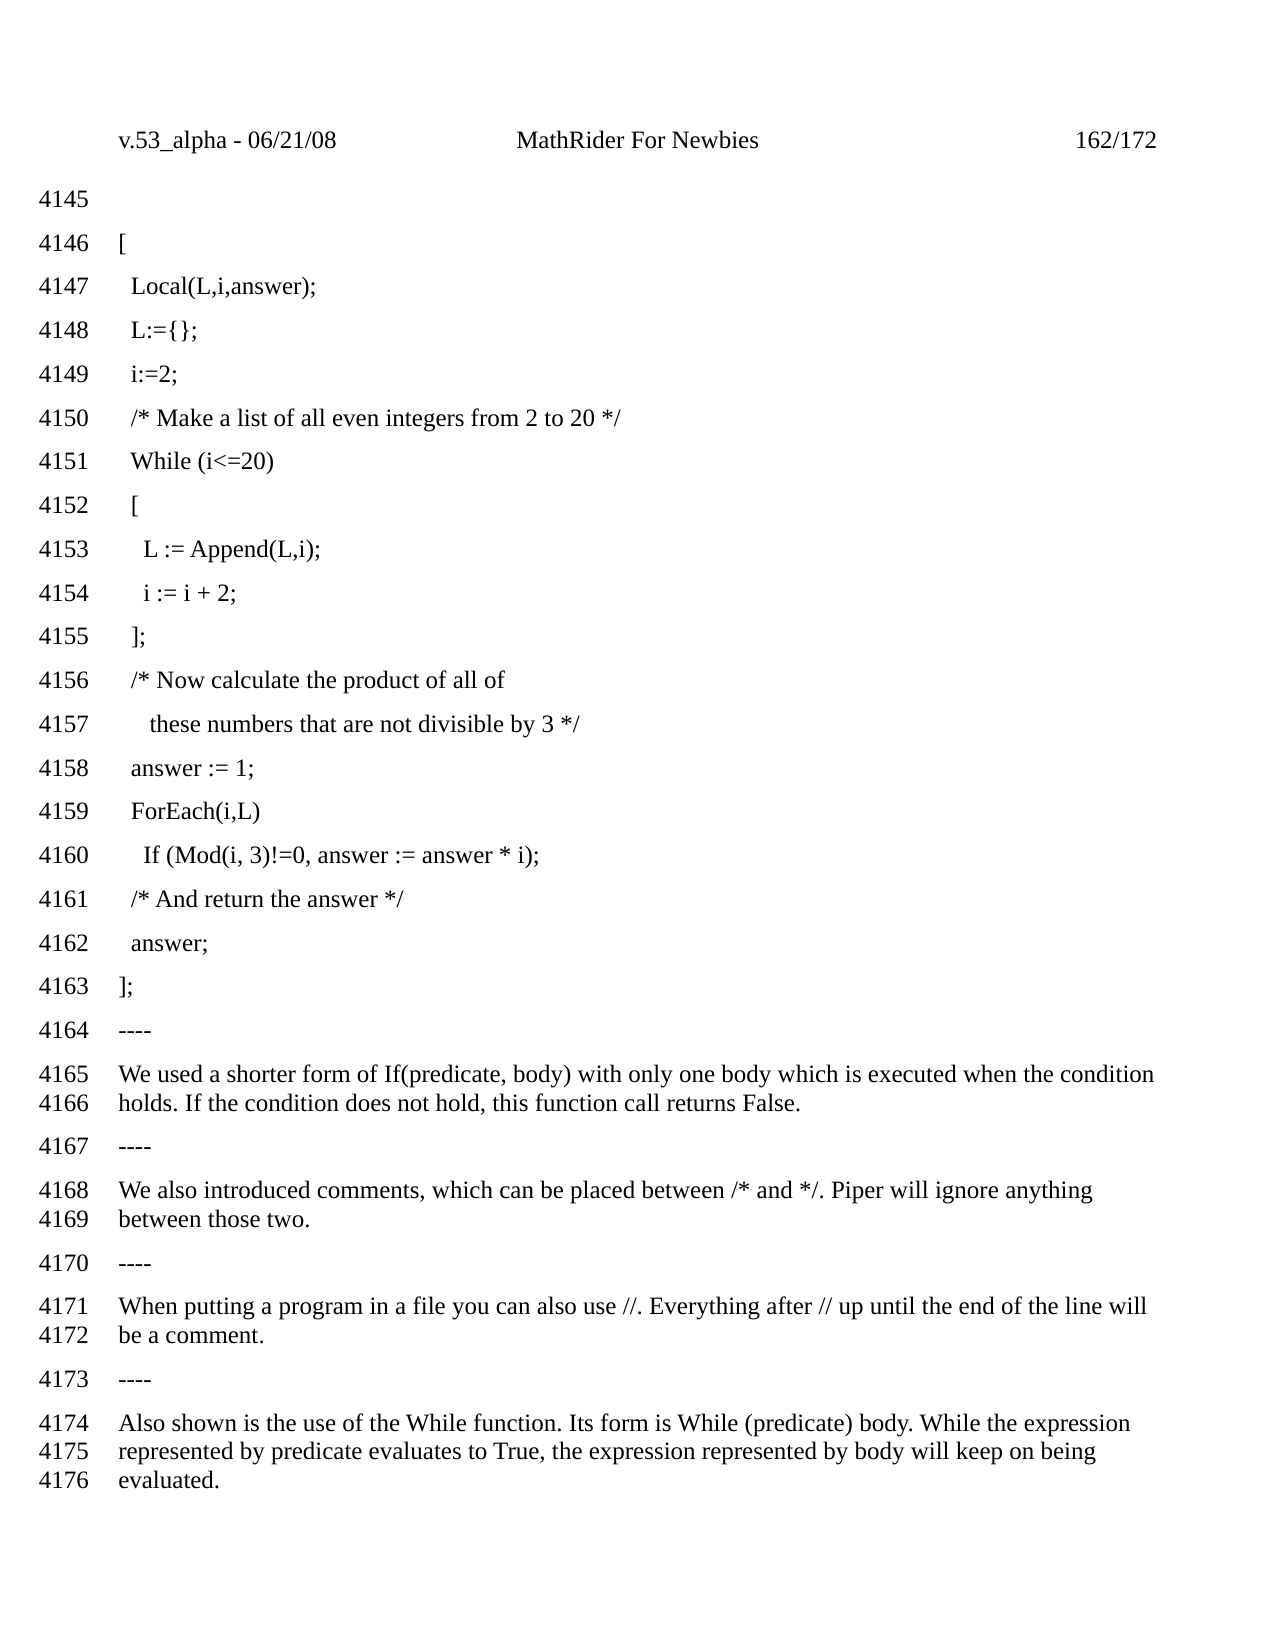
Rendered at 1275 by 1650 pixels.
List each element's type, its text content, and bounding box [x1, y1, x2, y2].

text ---- [118, 1131, 1157, 1160]
text We used a shorter form of If(predicate, body) with only one body which is executed when the condition holds. If the condition does not hold, this function call returns False. [118, 1059, 1157, 1116]
text We also introduced comments, which can be placed between /* and */. Piper will ignore anything between those two. [118, 1175, 1157, 1233]
text i:=2; [118, 359, 1157, 388]
text [ [118, 490, 1157, 519]
text ---- [118, 1364, 1157, 1393]
text Local(L,i,answer); [118, 271, 1157, 300]
text answer := 1; [118, 753, 1157, 781]
text /* And return the answer */ [118, 884, 1157, 913]
text i := i + 2; [118, 578, 1157, 606]
text ForEach(i,L) [118, 796, 1157, 825]
text L:={}; [118, 315, 1157, 344]
text When putting a program in a file you can also use //. Everything after // up until the end of the line will be a comment. [118, 1291, 1157, 1349]
text If (Mod(i, 3)!=0, answer := answer * i); [118, 840, 1157, 869]
text [ [118, 228, 1157, 256]
text these numbers that are not divisible by 3 */ [118, 709, 1157, 738]
text /* Make a list of all even integers from 2 to 20 */ [118, 403, 1157, 431]
text ]; [118, 971, 1157, 1000]
text ---- [118, 1015, 1157, 1044]
text /* Now calculate the product of all of [118, 665, 1157, 694]
text While (i<=20) [118, 446, 1157, 475]
text Also shown is the use of the While function. Its form is While (predicate) body. While the expression represented by predicate evaluates to True, the expression represented by body will keep on being evaluated. [118, 1408, 1157, 1494]
text ]; [118, 621, 1157, 650]
text L := Append(L,i); [118, 534, 1157, 563]
text answer; [118, 928, 1157, 956]
text ---- [118, 1248, 1157, 1276]
